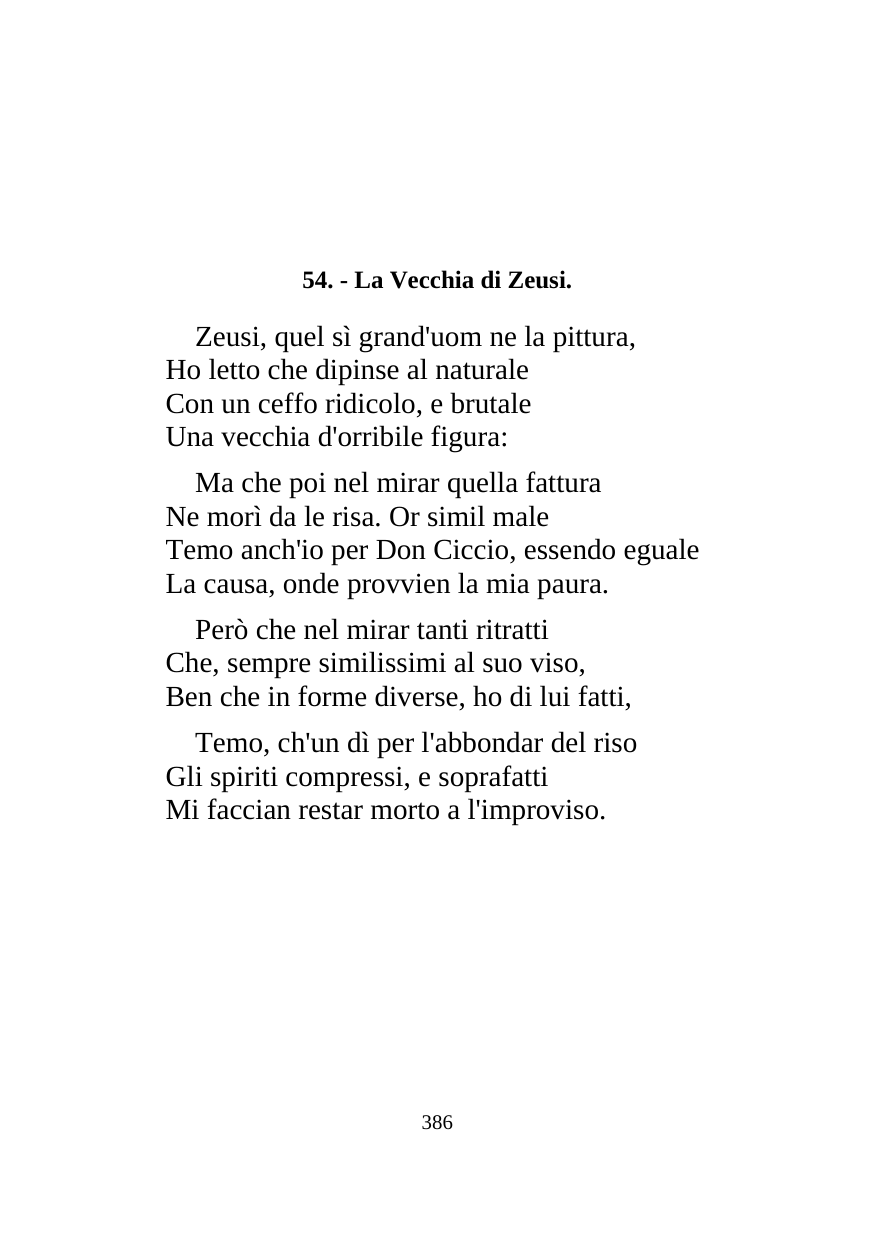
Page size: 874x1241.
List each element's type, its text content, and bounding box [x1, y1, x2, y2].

text Ma che poi nel mirar quella fattura Ne morì da le risa. Or simil male Temo anch'io per Don Ciccio, essendo eguale La causa, onde provvien la mia paura. [165, 465, 768, 599]
text Zeusi, quel sì grand'uom ne la pittura, Ho letto che dipinse al naturale Con un ceffo ridicolo, e brutale Una vecchia d'orribile figura: [165, 319, 768, 453]
text Però che nel mirar tanti ritratti Che, sempre similissimi al suo viso, Ben che in forme diverse, ho di lui fatti, [165, 612, 768, 713]
text Temo, ch'un dì per l'abbondar del riso Gli spiriti compressi, e soprafatti Mi faccian restar morto a l'improviso. [165, 725, 768, 826]
text 54. - La Vecchia di Zeusi. [106, 265, 768, 294]
